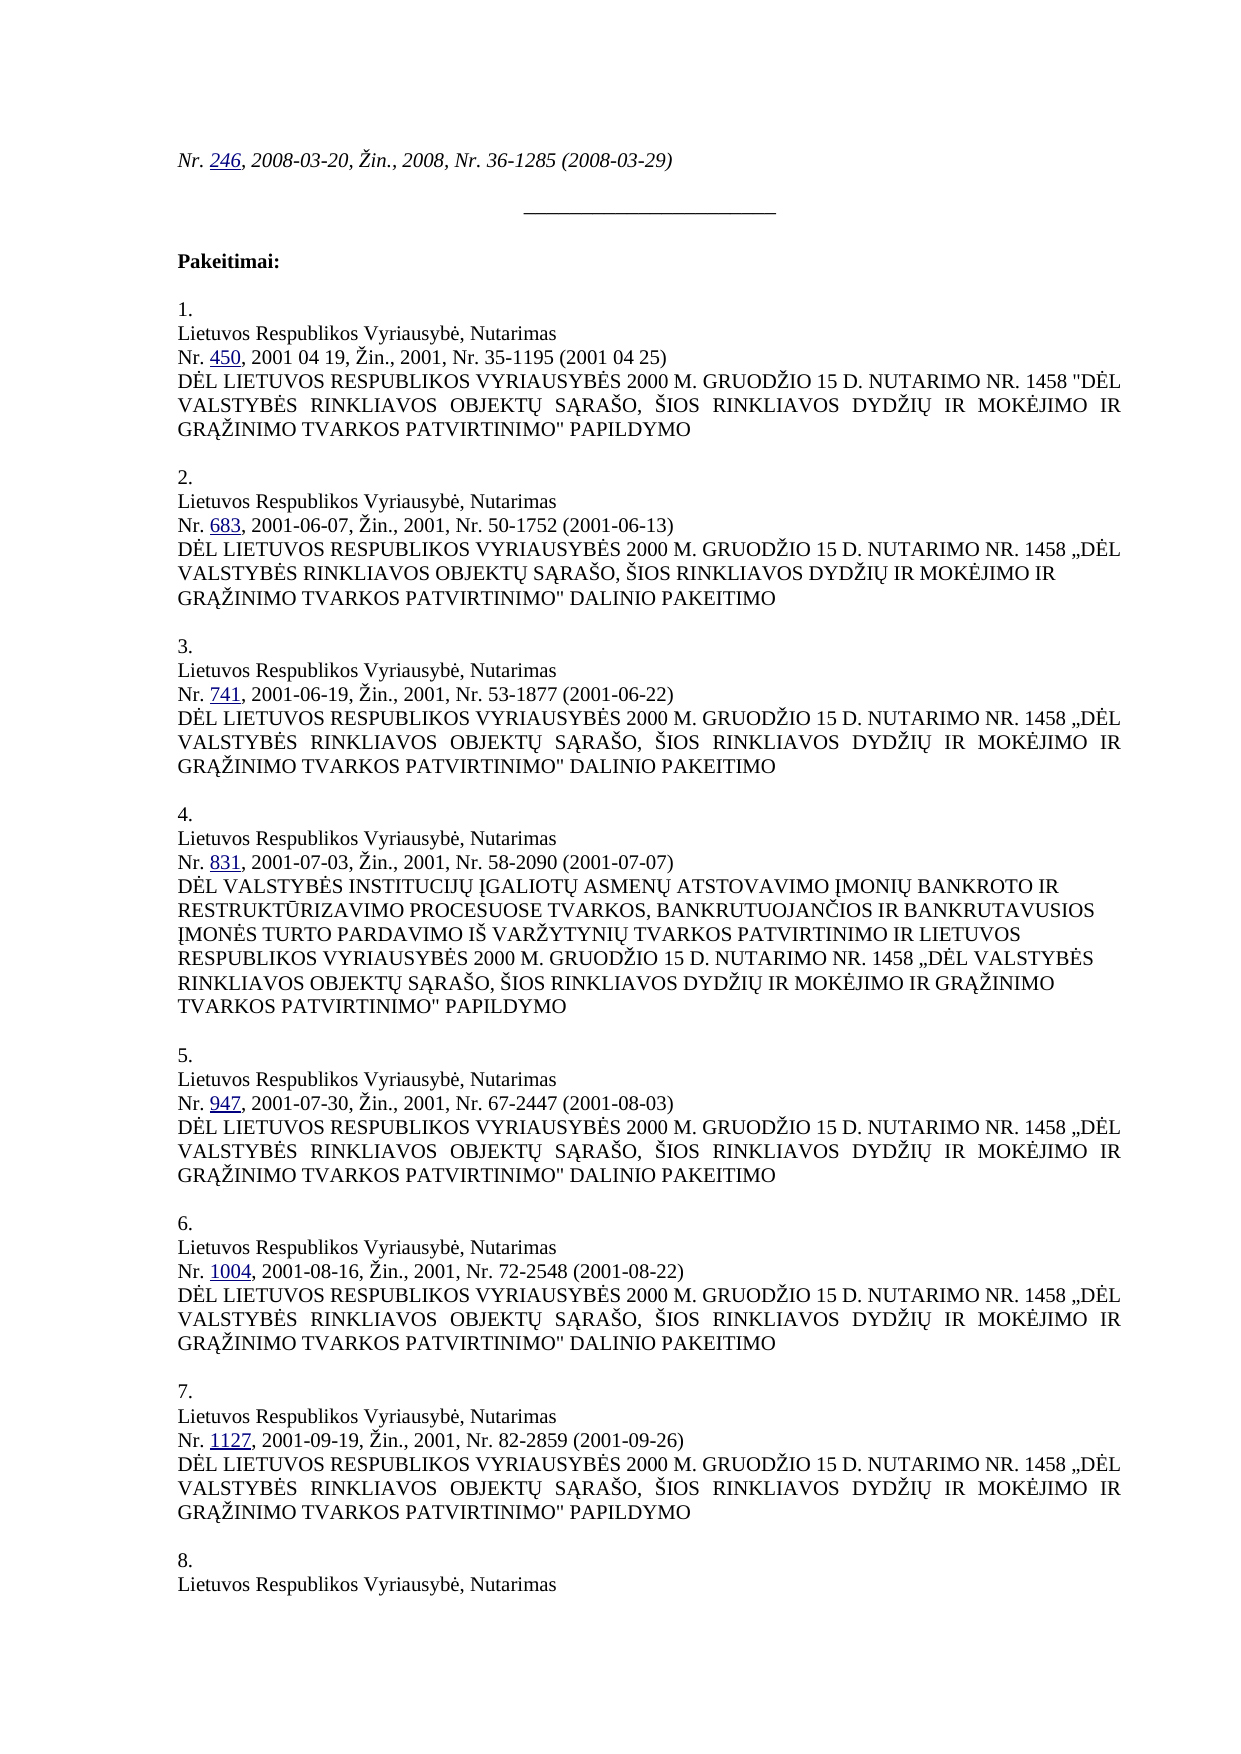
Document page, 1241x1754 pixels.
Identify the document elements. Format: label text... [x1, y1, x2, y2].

text Lietuvos Respublikos Vyriausybė, Nutarimas [177, 1067, 1122, 1091]
text DĖL LIETUVOS RESPUBLIKOS VYRIAUSYBĖS 2000 M. GRUODŽIO 15 D. NUTARIMO NR. 1458 „DĖL VALSTYBĖS RINKLIAVOS OBJEKTŲ SĄRAŠO, ŠIOS RINKLIAVOS DYDŽIŲ IR MOKĖJIMO IR GRĄŽINIMO TVARKOS PATVIRTINIMO" DALINIO PAKEITIMO [177, 537, 1122, 609]
text 5. [177, 1043, 1122, 1067]
text Nr. 947, 2001-07-30, Žin., 2001, Nr. 67-2447 (2001-08-03) [177, 1091, 1122, 1115]
text Nr. 246, 2008-03-20, Žin., 2008, Nr. 36-1285 (2008-03-29) [177, 148, 1122, 172]
text DĖL LIETUVOS RESPUBLIKOS VYRIAUSYBĖS 2000 M. GRUODŽIO 15 D. NUTARIMO NR. 1458 „DĖL VALSTYBĖS RINKLIAVOS OBJEKTŲ SĄRAŠO, ŠIOS RINKLIAVOS DYDŽIŲ IR MOKĖJIMO IR GRĄŽINIMO TVARKOS PATVIRTINIMO" DALINIO PAKEITIMO [177, 1283, 1122, 1355]
text 7. [177, 1379, 1122, 1403]
text Nr. 450, 2001 04 19, Žin., 2001, Nr. 35-1195 (2001 04 25) [177, 345, 1122, 369]
text Nr. 683, 2001-06-07, Žin., 2001, Nr. 50-1752 (2001-06-13) [177, 513, 1122, 537]
text Lietuvos Respublikos Vyriausybė, Nutarimas [177, 1235, 1122, 1259]
text 2. [177, 465, 1122, 489]
text 4. [177, 802, 1122, 826]
text Nr. 741, 2001-06-19, Žin., 2001, Nr. 53-1877 (2001-06-22) [177, 682, 1122, 706]
text Lietuvos Respublikos Vyriausybė, Nutarimas [177, 489, 1122, 513]
text Nr. 831, 2001-07-03, Žin., 2001, Nr. 58-2090 (2001-07-07) [177, 850, 1122, 874]
text 1. [177, 297, 1122, 321]
text 6. [177, 1211, 1122, 1235]
text Pakeitimai: [177, 248, 1122, 273]
text DĖL LIETUVOS RESPUBLIKOS VYRIAUSYBĖS 2000 M. GRUODŽIO 15 D. NUTARIMO NR. 1458 "DĖL VALSTYBĖS RINKLIAVOS OBJEKTŲ SĄRAŠO, ŠIOS RINKLIAVOS DYDŽIŲ IR MOKĖJIMO IR GRĄŽINIMO TVARKOS PATVIRTINIMO" PAPILDYMO [177, 369, 1122, 441]
text Lietuvos Respublikos Vyriausybė, Nutarimas [177, 321, 1122, 345]
text DĖL LIETUVOS RESPUBLIKOS VYRIAUSYBĖS 2000 M. GRUODŽIO 15 D. NUTARIMO NR. 1458 „DĖL VALSTYBĖS RINKLIAVOS OBJEKTŲ SĄRAŠO, ŠIOS RINKLIAVOS DYDŽIŲ IR MOKĖJIMO IR GRĄŽINIMO TVARKOS PATVIRTINIMO" DALINIO PAKEITIMO [177, 706, 1122, 778]
text 3. [177, 633, 1122, 658]
text Lietuvos Respublikos Vyriausybė, Nutarimas [177, 1403, 1122, 1428]
text –––––––––––––––––––––– [177, 198, 1122, 224]
text Nr. 1127, 2001-09-19, Žin., 2001, Nr. 82-2859 (2001-09-26) [177, 1428, 1122, 1452]
text Lietuvos Respublikos Vyriausybė, Nutarimas [177, 826, 1122, 850]
text DĖL VALSTYBĖS INSTITUCIJŲ ĮGALIOTŲ ASMENŲ ATSTOVAVIMO ĮMONIŲ BANKROTO IR RESTRUKTŪRIZAVIMO PROCESUOSE TVARKOS, BANKRUTUOJANČIOS IR BANKRUTAVUSIOS ĮMONĖS TURTO PARDAVIMO IŠ VARŽYTYNIŲ TVARKOS PATVIRTINIMO IR LIETUVOS RESPUBLIKOS VYRIAUSYBĖS 2000 M. GRUODŽIO 15 D. NUTARIMO NR. 1458 „DĖL VALSTYBĖS RINKLIAVOS OBJEKTŲ SĄRAŠO, ŠIOS RINKLIAVOS DYDŽIŲ IR MOKĖJIMO IR GRĄŽINIMO TVARKOS PATVIRTINIMO" PAPILDYMO [177, 874, 1122, 1018]
text DĖL LIETUVOS RESPUBLIKOS VYRIAUSYBĖS 2000 M. GRUODŽIO 15 D. NUTARIMO NR. 1458 „DĖL VALSTYBĖS RINKLIAVOS OBJEKTŲ SĄRAŠO, ŠIOS RINKLIAVOS DYDŽIŲ IR MOKĖJIMO IR GRĄŽINIMO TVARKOS PATVIRTINIMO" PAPILDYMO [177, 1452, 1122, 1524]
text 8. [177, 1548, 1122, 1572]
text Lietuvos Respublikos Vyriausybė, Nutarimas [177, 1572, 1122, 1596]
text Nr. 1004, 2001-08-16, Žin., 2001, Nr. 72-2548 (2001-08-22) [177, 1259, 1122, 1283]
text DĖL LIETUVOS RESPUBLIKOS VYRIAUSYBĖS 2000 M. GRUODŽIO 15 D. NUTARIMO NR. 1458 „DĖL VALSTYBĖS RINKLIAVOS OBJEKTŲ SĄRAŠO, ŠIOS RINKLIAVOS DYDŽIŲ IR MOKĖJIMO IR GRĄŽINIMO TVARKOS PATVIRTINIMO" DALINIO PAKEITIMO [177, 1115, 1122, 1187]
text Lietuvos Respublikos Vyriausybė, Nutarimas [177, 658, 1122, 682]
